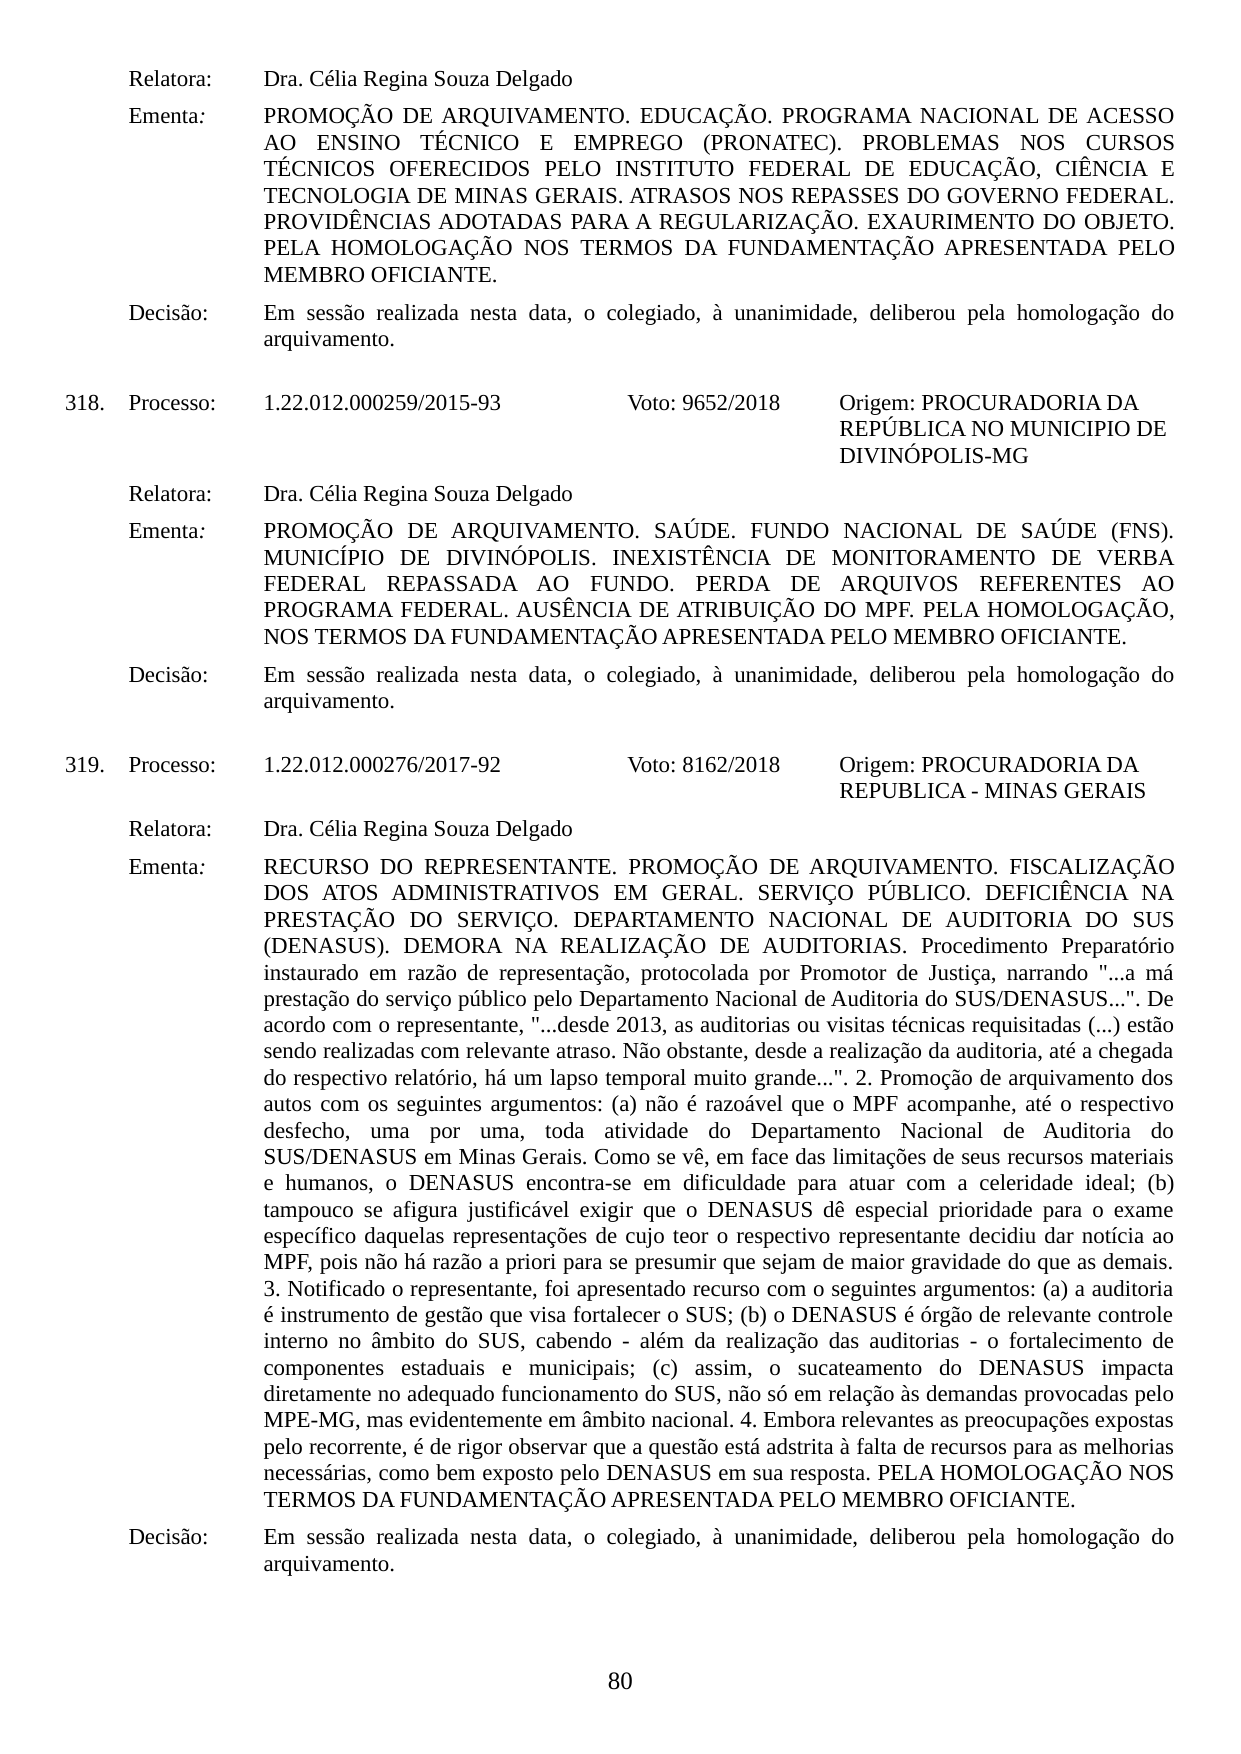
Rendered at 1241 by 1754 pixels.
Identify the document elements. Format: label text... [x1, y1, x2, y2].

table_header Voto: 8162/2018 [621, 745, 833, 809]
table_cell [59, 810, 123, 847]
table_cell Decisão: [123, 293, 257, 357]
table_cell Em sessão realizada nesta data, o colegiado, à unanimidade, deliberou pela homologação do arquivamento. [258, 1518, 1181, 1582]
table_cell Dra. Célia Regina Souza Delgado [258, 59, 1181, 97]
table_header 1.22.012.000259/2015-93 [258, 383, 621, 474]
table_cell Ementa: [123, 848, 257, 1518]
table_header Origem: PROCURADORIA DA REPUBLICA - MINAS GERAIS [834, 745, 1181, 809]
table_header 318. [59, 383, 123, 474]
table_cell [59, 848, 123, 1518]
table_header 319. [59, 745, 123, 809]
table_cell PROMOÇÃO DE ARQUIVAMENTO. EDUCAÇÃO. PROGRAMA NACIONAL DE ACESSO AO ENSINO TÉCNICO E EMPREGO (PRONATEC). PROBLEMAS NOS CURSOS TÉCNICOS OFERECIDOS PELO INSTITUTO FEDERAL DE EDUCAÇÃO, CIÊNCIA E TECNOLOGIA DE MINAS GERAIS. ATRASOS NOS REPASSES DO GOVERNO FEDERAL. PROVIDÊNCIAS ADOTADAS PARA A REGULARIZAÇÃO. EXAURIMENTO DO OBJETO. PELA HOMOLOGAÇÃO NOS TERMOS DA FUNDAMENTAÇÃO APRESENTADA PELO MEMBRO OFICIANTE. [258, 97, 1181, 293]
table_header Processo: [123, 383, 257, 474]
table_header 1.22.012.000276/2017-92 [258, 745, 621, 809]
table_cell Em sessão realizada nesta data, o colegiado, à unanimidade, deliberou pela homologação do arquivamento. [258, 293, 1181, 357]
table_header Voto: 9652/2018 [621, 383, 833, 474]
table_header Processo: [123, 745, 257, 809]
table_cell Ementa: [123, 512, 257, 655]
table_cell Decisão: [123, 1518, 257, 1582]
table_cell Em sessão realizada nesta data, o colegiado, à unanimidade, deliberou pela homologação do arquivamento. [258, 655, 1181, 719]
table_cell RECURSO DO REPRESENTANTE. PROMOÇÃO DE ARQUIVAMENTO. FISCALIZAÇÃO DOS ATOS ADMINISTRATIVOS EM GERAL. SERVIÇO PÚBLICO. DEFICIÊNCIA NA PRESTAÇÃO DO SERVIÇO. DEPARTAMENTO NACIONAL DE AUDITORIA DO SUS (DENASUS). DEMORA NA REALIZAÇÃO DE AUDITORIAS. Procedimento Preparatório instaurado em razão de representação, protocolada por Promotor de Justiça, narrando "...a má prestação do serviço público pelo Departamento Nacional de Auditoria do SUS/DENASUS...". De acordo com o representante, "...desde 2013, as auditorias ou visitas técnicas requisitadas (...) estão sendo realizadas com relevante atraso. Não obstante, desde a realização da auditoria, até a chegada do respectivo relatório, há um lapso temporal muito grande...". 2. Promoção de arquivamento dos autos com os seguintes argumentos: (a) não é razoável que o MPF acompanhe, até o respectivo desfecho, uma por uma, toda atividade do Departamento Nacional de Auditoria do SUS/DENASUS em Minas Gerais. Como se vê, em face das limitações de seus recursos materiais e humanos, o DENASUS encontra-se em dificuldade para atuar com a celeridade ideal; (b) tampouco se afigura justificável exigir que o DENASUS dê especial prioridade para o exame específico daquelas representações de cujo teor o respectivo representante decidiu dar notícia ao MPF, pois não há razão a priori para se presumir que sejam de maior gravidade do que as demais. 3. Notificado o representante, foi apresentado recurso com o seguintes argumentos: (a) a auditoria é instrumento de gestão que visa fortalecer o SUS; (b) o DENASUS é órgão de relevante controle interno no âmbito do SUS, cabendo - além da realização das auditorias - o fortalecimento de componentes estaduais e municipais; (c) assim, o sucateamento do DENASUS impacta diretamente no adequado funcionamento do SUS, não só em relação às demandas provocadas pelo MPE-MG, mas evidentemente em âmbito nacional. 4. Embora relevantes as preocupações expostas pelo recorrente, é de rigor observar que a questão está adstrita à falta de recursos para as melhorias necessárias, como bem exposto pelo DENASUS em sua resposta. PELA HOMOLOGAÇÃO NOS TERMOS DA FUNDAMENTAÇÃO APRESENTADA PELO MEMBRO OFICIANTE. [258, 848, 1181, 1518]
table_cell Relatora: [123, 474, 257, 512]
table_cell [59, 474, 123, 512]
table_cell [59, 512, 123, 655]
table_cell [59, 97, 123, 293]
table_cell Ementa: [123, 97, 257, 293]
table_cell Decisão: [123, 655, 257, 719]
table_cell Dra. Célia Regina Souza Delgado [258, 474, 1181, 512]
table_cell Relatora: [123, 810, 257, 847]
table_cell Relatora: [123, 59, 257, 97]
table_cell Dra. Célia Regina Souza Delgado [258, 810, 1181, 847]
table_cell [59, 655, 123, 719]
table_cell [59, 293, 123, 357]
table_cell [59, 1518, 123, 1582]
table_header Origem: PROCURADORIA DA REPÚBLICA NO MUNICIPIO DE DIVINÓPOLIS-MG [834, 383, 1181, 474]
table_cell PROMOÇÃO DE ARQUIVAMENTO. SAÚDE. FUNDO NACIONAL DE SAÚDE (FNS). MUNICÍPIO DE DIVINÓPOLIS. INEXISTÊNCIA DE MONITORAMENTO DE VERBA FEDERAL REPASSADA AO FUNDO. PERDA DE ARQUIVOS REFERENTES AO PROGRAMA FEDERAL. AUSÊNCIA DE ATRIBUIÇÃO DO MPF. PELA HOMOLOGAÇÃO, NOS TERMOS DA FUNDAMENTAÇÃO APRESENTADA PELO MEMBRO OFICIANTE. [258, 512, 1181, 655]
table_cell [59, 59, 123, 97]
